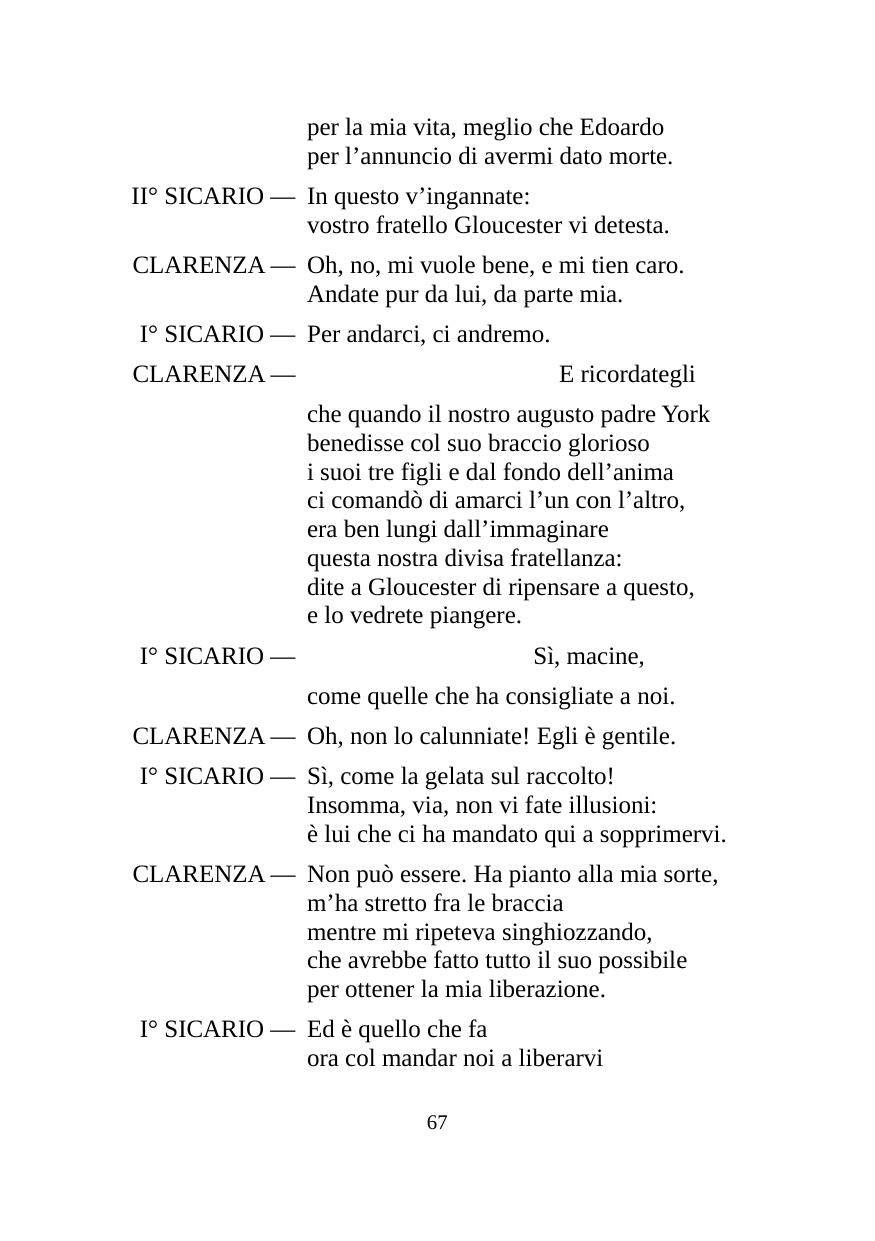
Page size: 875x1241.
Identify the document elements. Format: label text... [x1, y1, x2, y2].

table_cell come quelle che ha consigliate a noi. [301, 675, 768, 715]
table_cell Sì, macine, [528, 635, 768, 675]
table_cell Ed è quello che fa ora col mandar noi a liberarvi [301, 1009, 768, 1077]
table_cell E ricordategli [553, 353, 768, 393]
table_cell Non può essere. Ha pianto alla mia sorte, m’ha stretto fra le braccia mentre mi ripeteva singhiozzando, che avrebbe fatto tutto il suo possibile per ottener la mia liberazione. [301, 853, 768, 1008]
table_cell In questo v’ingannate: vostro fratello Gloucester vi detesta. [301, 175, 768, 244]
table_cell I° SICARIO — [106, 313, 301, 353]
table_cell CLARENZA — [106, 244, 301, 313]
table_cell [301, 353, 553, 393]
table_cell CLARENZA — [106, 715, 301, 756]
table_cell [106, 106, 301, 175]
table_cell [301, 635, 527, 675]
table_cell CLARENZA — [106, 353, 301, 635]
table_cell Oh, non lo calunniate! Egli è gentile. [301, 715, 768, 756]
table_cell che quando il nostro augusto padre York benedisse col suo braccio glorioso i suoi tre figli e dal fondo dell’anima ci comandò di amarci l’un con l’altro, era ben lungi dall’immaginare questa nostra divisa fratellanza: dite a Gloucester di ripensare a questo, e lo vedrete piangere. [301, 394, 768, 635]
table_cell I° SICARIO — [106, 756, 301, 853]
table_cell Per andarci, ci andremo. [301, 313, 768, 353]
table_cell CLARENZA — [106, 853, 301, 1008]
table_cell I° SICARIO — [106, 635, 301, 715]
table_cell II° SICARIO — [106, 175, 301, 244]
table_cell I° SICARIO — [106, 1009, 301, 1077]
table_cell Oh, no, mi vuole bene, e mi tien caro. Andate pur da lui, da parte mia. [301, 244, 768, 313]
table_cell per la mia vita, meglio che Edoardo per l’annuncio di avermi dato morte. [301, 106, 768, 175]
table_cell Sì, come la gelata sul raccolto! Insomma, via, non vi fate illusioni: è lui che ci ha mandato qui a sopprimervi. [301, 756, 768, 853]
